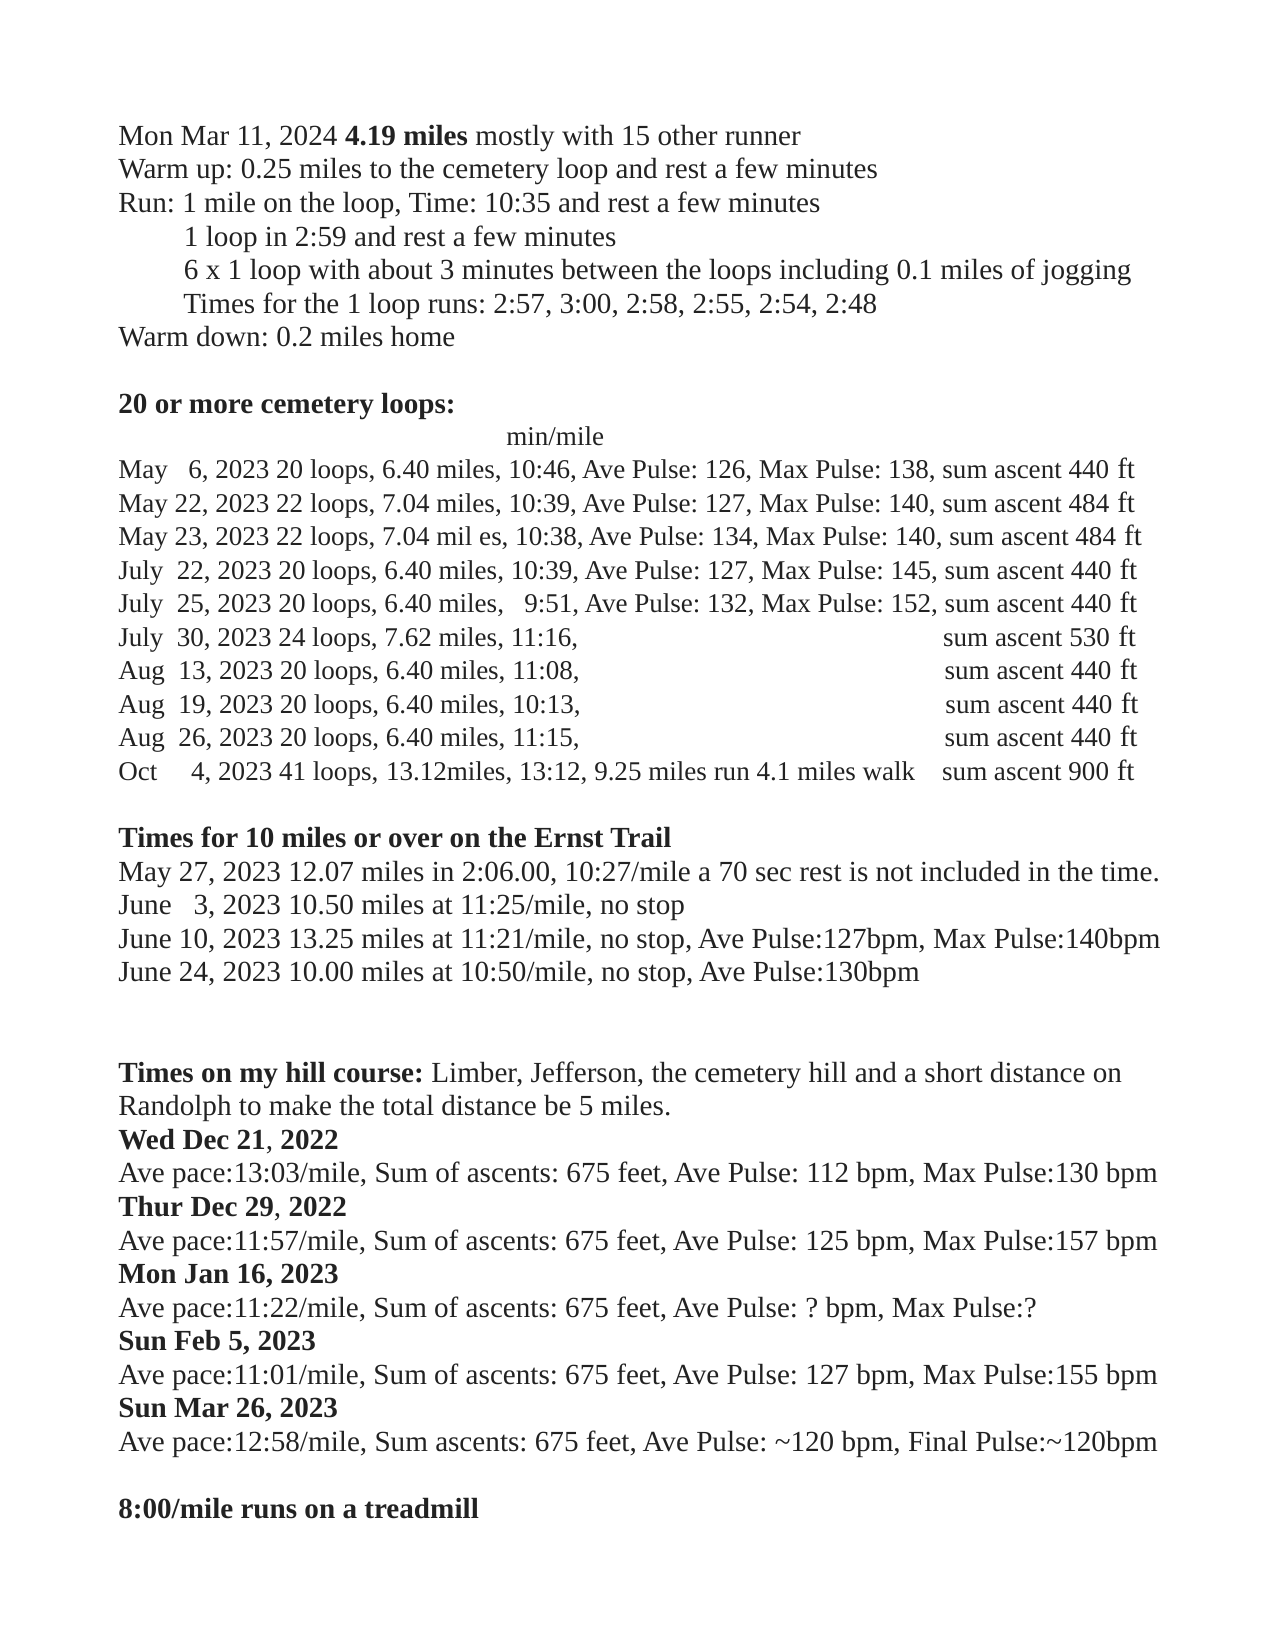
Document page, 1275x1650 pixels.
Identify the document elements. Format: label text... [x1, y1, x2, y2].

text May 6, 2023 20 loops, 6.40 miles, 10:46, Ave Pulse: 126, Max Pulse: 138, sum ascent 440 ft [118, 451, 1161, 485]
text Thur Dec 29, 2022 [118, 1189, 1161, 1223]
text 1 loop in 2:59 and rest a few minutes [118, 219, 1161, 252]
text Times for the 1 loop runs: 2:57, 3:00, 2:58, 2:55, 2:54, 2:48 [118, 286, 1161, 319]
text Aug 13, 2023 20 loops, 6.40 miles, 11:08, sum ascent 440 ft [118, 652, 1161, 686]
text July 22, 2023 20 loops, 6.40 miles, 10:39, Ave Pulse: 127, Max Pulse: 145, sum ascent 440 ft [118, 552, 1161, 585]
text Ave pace:11:57/mile, Sum of ascents: 675 feet, Ave Pulse: 125 bpm, Max Pulse:157 bpm [118, 1223, 1161, 1256]
text May 22, 2023 22 loops, 7.04 miles, 10:39, Ave Pulse: 127, Max Pulse: 140, sum ascent 484 ft [118, 485, 1161, 518]
text Run: 1 mile on the loop, Time: 10:35 and rest a few minutes [118, 185, 1161, 219]
text May 27, 2023 12.07 miles in 2:06.00, 10:27/mile a 70 sec rest is not included in the time. [118, 854, 1161, 887]
text Times for 10 miles or over on the Ernst Trail [118, 820, 1161, 854]
text Ave pace:11:22/mile, Sum of ascents: 675 feet, Ave Pulse: ? bpm, Max Pulse:? [118, 1290, 1161, 1323]
text Ave pace:13:03/mile, Sum of ascents: 675 feet, Ave Pulse: 112 bpm, Max Pulse:130 bpm [118, 1156, 1161, 1189]
text Ave pace:12:58/mile, Sum ascents: 675 feet, Ave Pulse: ~120 bpm, Final Pulse:~120bpm [118, 1424, 1161, 1457]
text May 23, 2023 22 loops, 7.04 mil es, 10:38, Ave Pulse: 134, Max Pulse: 140, sum ascent 484 ft [118, 518, 1161, 552]
text June 10, 2023 13.25 miles at 11:21/mile, no stop, Ave Pulse:127bpm, Max Pulse:140bpm [118, 921, 1161, 954]
text July 25, 2023 20 loops, 6.40 miles, 9:51, Ave Pulse: 132, Max Pulse: 152, sum ascent 440 ft [118, 585, 1161, 619]
text Mon Jan 16, 2023 [118, 1256, 1161, 1290]
text July 30, 2023 24 loops, 7.62 miles, 11:16, sum ascent 530 ft [118, 619, 1161, 652]
text Oct 4, 2023 41 loops, 13.12miles, 13:12, 9.25 miles run 4.1 miles walk sum ascent 900 ft [118, 753, 1161, 787]
text Sun Mar 26, 2023 [118, 1390, 1161, 1424]
text Aug 19, 2023 20 loops, 6.40 miles, 10:13, sum ascent 440 ft [118, 686, 1161, 719]
text min/mile [118, 420, 1161, 451]
text Warm up: 0.25 miles to the cemetery loop and rest a few minutes [118, 152, 1161, 185]
text Warm down: 0.2 miles home [118, 319, 1161, 353]
text 20 or more cemetery loops: [118, 386, 1161, 420]
text Mon Mar 11, 2024 4.19 miles mostly with 15 other runner [118, 118, 1161, 152]
text Times on my hill course: Limber, Jefferson, the cemetery hill and a short distance on Randolph to make the total distance be 5 miles. [118, 1055, 1161, 1122]
text Ave pace:11:01/mile, Sum of ascents: 675 feet, Ave Pulse: 127 bpm, Max Pulse:155 bpm [118, 1357, 1161, 1390]
text 6 x 1 loop with about 3 minutes between the loops including 0.1 miles of jogging [118, 252, 1161, 286]
text 8:00/mile runs on a treadmill [118, 1491, 1161, 1524]
text Wed Dec 21, 2022 [118, 1122, 1161, 1156]
text June 3, 2023 10.50 miles at 11:25/mile, no stop [118, 887, 1161, 921]
text Aug 26, 2023 20 loops, 6.40 miles, 11:15, sum ascent 440 ft [118, 719, 1161, 753]
text Sun Feb 5, 2023 [118, 1323, 1161, 1357]
text June 24, 2023 10.00 miles at 10:50/mile, no stop, Ave Pulse:130bpm [118, 954, 1161, 988]
